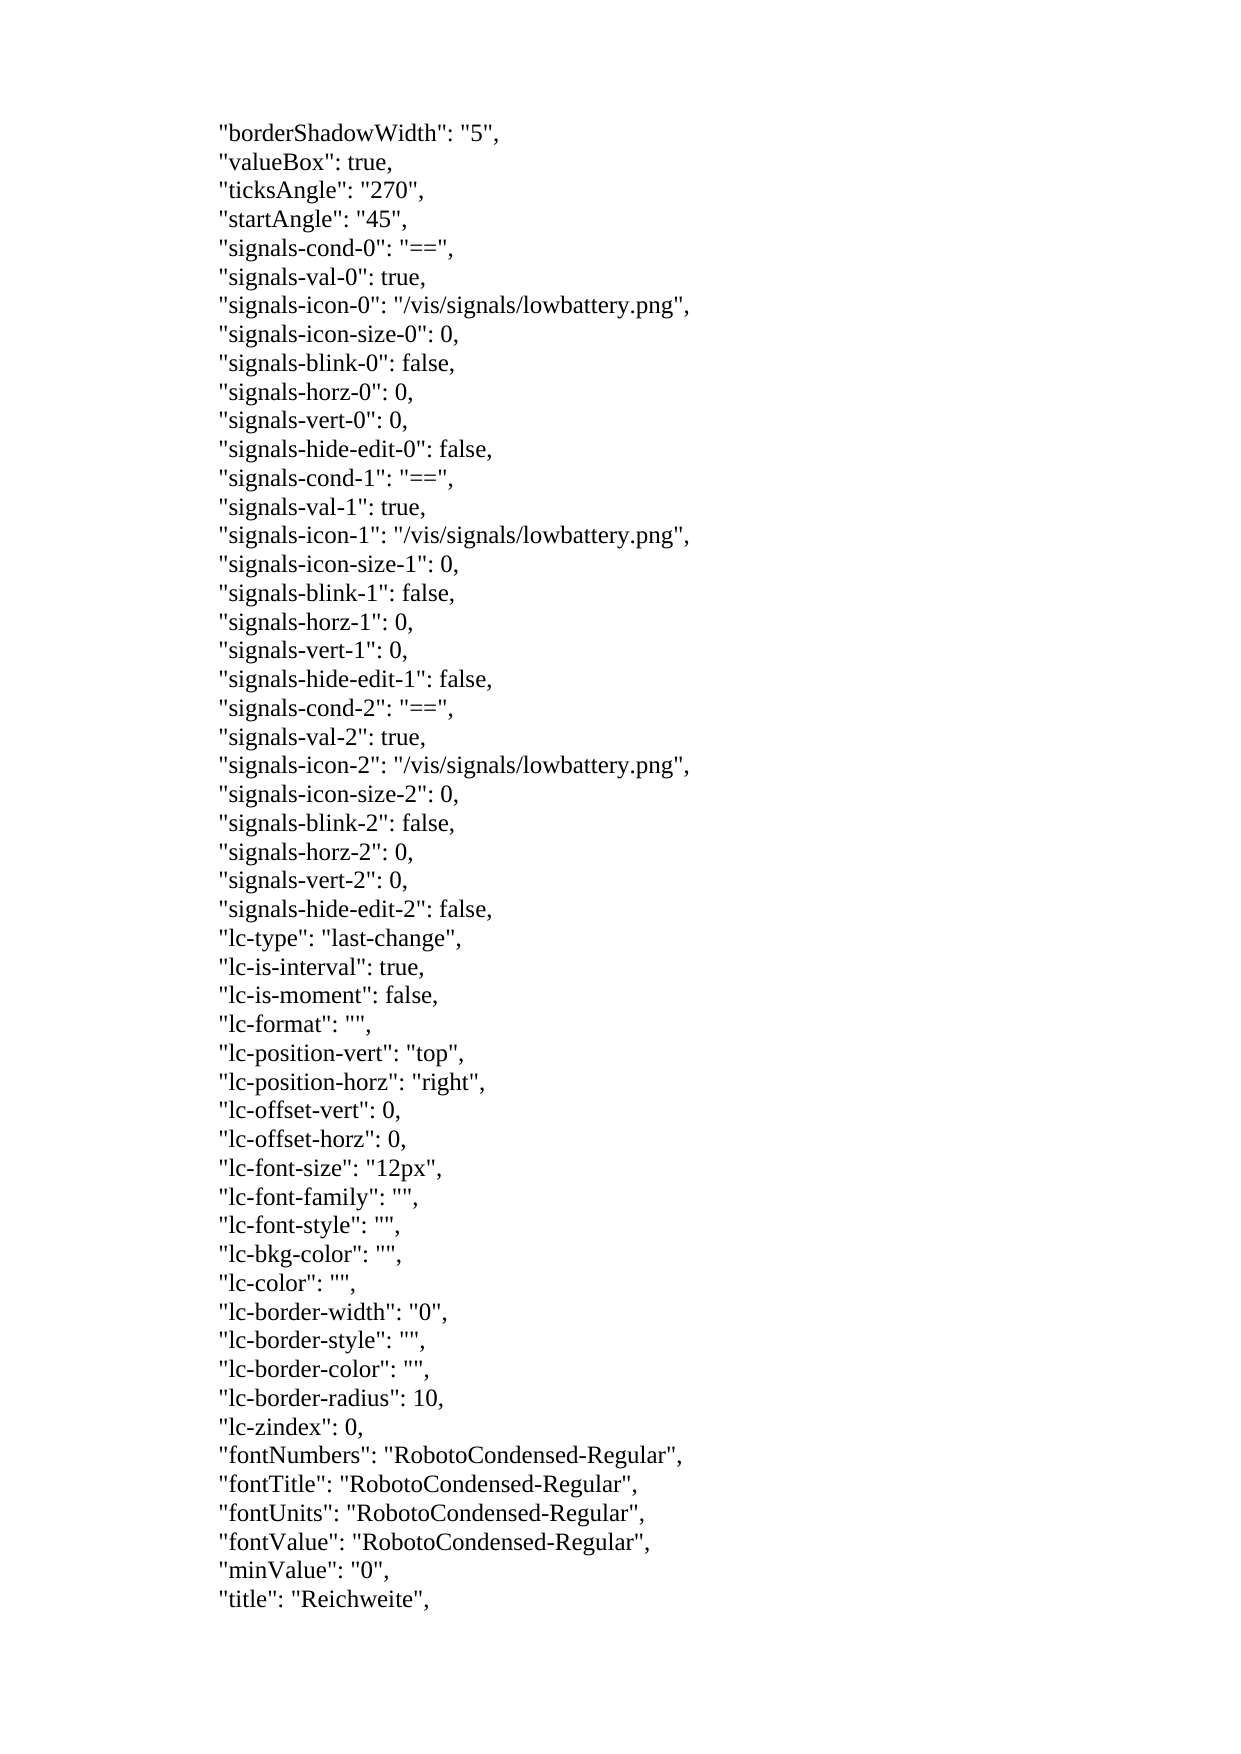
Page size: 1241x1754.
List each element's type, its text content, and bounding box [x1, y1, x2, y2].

text "signals-val-1": true, [118, 492, 1122, 521]
text "lc-offset-horz": 0, [118, 1124, 1122, 1153]
text "signals-horz-2": 0, [118, 837, 1122, 866]
text "signals-icon-0": "/vis/signals/lowbattery.png", [118, 291, 1122, 319]
text "lc-border-color": "", [118, 1354, 1122, 1383]
text "signals-horz-1": 0, [118, 607, 1122, 636]
text "signals-blink-2": false, [118, 808, 1122, 837]
text "signals-cond-0": "==", [118, 233, 1122, 262]
text "signals-hide-edit-2": false, [118, 894, 1122, 923]
text "lc-border-style": "", [118, 1326, 1122, 1354]
text "signals-icon-1": "/vis/signals/lowbattery.png", [118, 521, 1122, 549]
text "borderShadowWidth": "5", [118, 118, 1122, 147]
text "lc-bkg-color": "", [118, 1239, 1122, 1268]
text "lc-position-vert": "top", [118, 1038, 1122, 1067]
text "lc-is-moment": false, [118, 981, 1122, 1009]
text "signals-cond-2": "==", [118, 693, 1122, 722]
text "lc-position-horz": "right", [118, 1067, 1122, 1096]
text "signals-hide-edit-0": false, [118, 434, 1122, 463]
text "lc-font-style": "", [118, 1211, 1122, 1239]
text "signals-val-0": true, [118, 262, 1122, 291]
text "signals-vert-2": 0, [118, 866, 1122, 894]
text "lc-border-width": "0", [118, 1297, 1122, 1326]
text "valueBox": true, [118, 147, 1122, 176]
text "minValue": "0", [118, 1556, 1122, 1584]
text "signals-cond-1": "==", [118, 463, 1122, 492]
text "signals-blink-1": false, [118, 578, 1122, 607]
text "signals-vert-0": 0, [118, 406, 1122, 434]
text "lc-offset-vert": 0, [118, 1096, 1122, 1124]
text "fontUnits": "RobotoCondensed-Regular", [118, 1498, 1122, 1527]
text "lc-color": "", [118, 1268, 1122, 1297]
text "signals-blink-0": false, [118, 348, 1122, 377]
text "signals-icon-size-2": 0, [118, 779, 1122, 808]
text "lc-zindex": 0, [118, 1412, 1122, 1441]
text "signals-hide-edit-1": false, [118, 664, 1122, 693]
text "title": "Reichweite", [118, 1584, 1122, 1613]
text "lc-type": "last-change", [118, 923, 1122, 952]
text "lc-font-size": "12px", [118, 1153, 1122, 1182]
text "ticksAngle": "270", [118, 176, 1122, 204]
text "startAngle": "45", [118, 204, 1122, 233]
text "lc-font-family": "", [118, 1182, 1122, 1211]
text "lc-is-interval": true, [118, 952, 1122, 981]
text "lc-format": "", [118, 1009, 1122, 1038]
text "signals-icon-size-1": 0, [118, 549, 1122, 578]
text "lc-border-radius": 10, [118, 1383, 1122, 1412]
text "signals-icon-2": "/vis/signals/lowbattery.png", [118, 751, 1122, 779]
text "fontValue": "RobotoCondensed-Regular", [118, 1527, 1122, 1556]
text "signals-horz-0": 0, [118, 377, 1122, 406]
text "signals-val-2": true, [118, 722, 1122, 751]
text "fontTitle": "RobotoCondensed-Regular", [118, 1469, 1122, 1498]
text "signals-icon-size-0": 0, [118, 319, 1122, 348]
text "signals-vert-1": 0, [118, 636, 1122, 664]
text "fontNumbers": "RobotoCondensed-Regular", [118, 1441, 1122, 1469]
